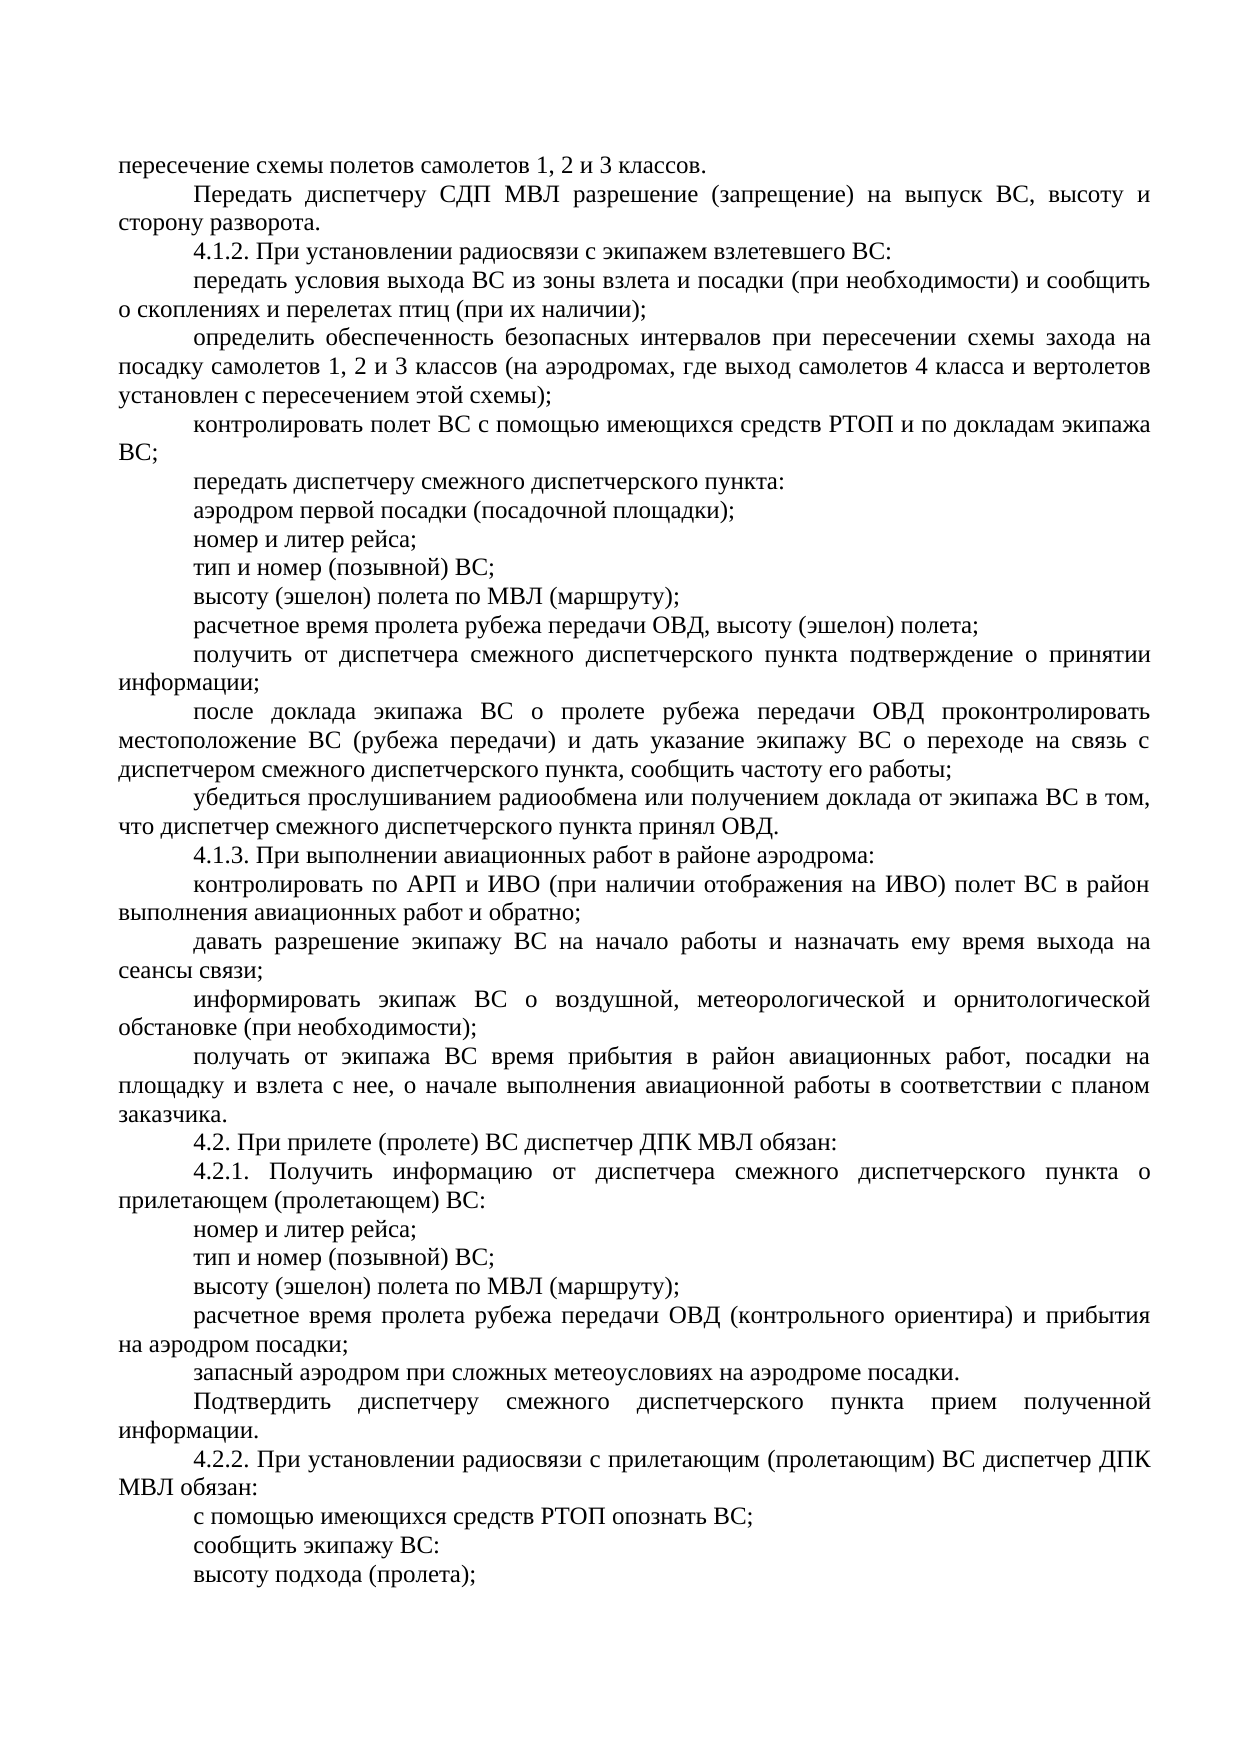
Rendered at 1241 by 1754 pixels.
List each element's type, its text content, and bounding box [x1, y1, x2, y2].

text с помощью имеющихся средств РТОП опознать ВС; [118, 1501, 1152, 1530]
text контролировать полет ВС с помощью имеющихся средств РТОП и по докладам экипажа ВС; [118, 409, 1152, 466]
text контролировать по АРП и ИВО (при наличии отображения на ИВО) полет ВС в район выполнения авиационных работ и обратно; [118, 869, 1152, 926]
text 4.2. При прилете (пролете) ВС диспетчер ДПК МВЛ обязан: [118, 1127, 1152, 1156]
text расчетное время пролета рубежа передачи ОВД (контрольного ориентира) и прибытия на аэродром посадки; [118, 1300, 1152, 1357]
text передать условия выхода ВС из зоны взлета и посадки (при необходимости) и сообщить о скоплениях и перелетах птиц (при их наличии); [118, 265, 1152, 322]
text высоту (эшелон) полета по МВЛ (маршруту); [118, 581, 1152, 610]
text пересечение схемы полетов самолетов 1, 2 и 3 классов. [118, 150, 1152, 179]
text запасный аэродром при сложных метеоусловиях на аэродроме посадки. [118, 1357, 1152, 1386]
text высоту подхода (пролета); [118, 1559, 1152, 1587]
text расчетное время пролета рубежа передачи ОВД, высоту (эшелон) полета; [118, 610, 1152, 639]
text 4.2.1. Получить информацию от диспетчера смежного диспетчерского пункта о прилетающем (пролетающем) ВС: [118, 1156, 1152, 1214]
text аэродром первой посадки (посадочной площадки); [118, 495, 1152, 524]
text 4.1.3. При выполнении авиационных работ в районе аэродрома: [118, 840, 1152, 869]
text Подтвердить диспетчеру смежного диспетчерского пункта прием полученной информации. [118, 1386, 1152, 1444]
text номер и литер рейса; [118, 524, 1152, 552]
text определить обеспеченность безопасных интервалов при пересечении схемы захода на посадку самолетов 1, 2 и 3 классов (на аэродромах, где выход самолетов 4 класса и вертолетов установлен с пересечением этой схемы); [118, 322, 1152, 409]
text номер и литер рейса; [118, 1214, 1152, 1242]
text сообщить экипажу ВС: [118, 1530, 1152, 1559]
text получать от экипажа ВС время прибытия в район авиационных работ, посадки на площадку и взлета с нее, о начале выполнения авиационной работы в соответствии с планом заказчика. [118, 1041, 1152, 1127]
text давать разрешение экипажу ВС на начало работы и назначать ему время выхода на сеансы связи; [118, 926, 1152, 984]
text тип и номер (позывной) ВС; [118, 552, 1152, 581]
text передать диспетчеру смежного диспетчерского пункта: [118, 466, 1152, 495]
text информировать экипаж ВС о воздушной, метеорологической и орнитологической обстановке (при необходимости); [118, 984, 1152, 1041]
text Передать диспетчеру СДП МВЛ разрешение (запрещение) на выпуск ВС, высоту и сторону разворота. [118, 179, 1152, 236]
text тип и номер (позывной) ВС; [118, 1242, 1152, 1271]
text получить от диспетчера смежного диспетчерского пункта подтверждение о принятии информации; [118, 639, 1152, 696]
text 4.2.2. При установлении радиосвязи с прилетающим (пролетающим) ВС диспетчер ДПК МВЛ обязан: [118, 1444, 1152, 1501]
text 4.1.2. При установлении радиосвязи с экипажем взлетевшего ВС: [118, 236, 1152, 265]
text высоту (эшелон) полета по МВЛ (маршруту); [118, 1271, 1152, 1300]
text после доклада экипажа ВС о пролете рубежа передачи ОВД проконтролировать местоположение ВС (рубежа передачи) и дать указание экипажу ВС о переходе на связь с диспетчером смежного диспетчерского пункта, сообщить частоту его работы; [118, 696, 1152, 782]
text убедиться прослушиванием радиообмена или получением доклада от экипажа ВС в том, что диспетчер смежного диспетчерского пункта принял ОВД. [118, 782, 1152, 840]
